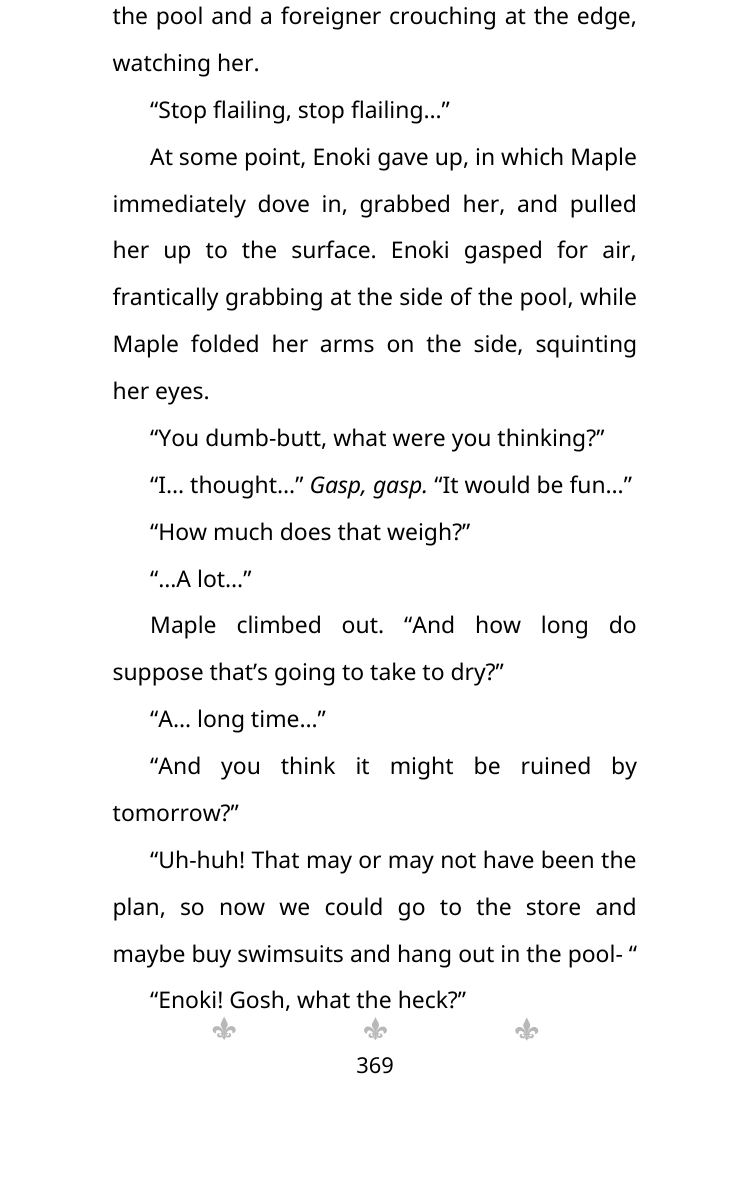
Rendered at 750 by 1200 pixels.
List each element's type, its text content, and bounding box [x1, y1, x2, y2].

text “Uh-huh! That may or may not have been the plan, so now we could go to the store and maybe buy swimsuits and hang out in the pool- “ [112, 844, 637, 969]
text “Stop flailing, stop flailing…” [112, 94, 637, 125]
text “A… long time…” [112, 703, 637, 734]
text “I… thought…” Gasp, gasp. “It would be fun…” [112, 469, 637, 500]
text “Enoki! Gosh, what the heck?” [112, 984, 637, 1016]
text “And you think it might be ruined by tomorrow?” [112, 750, 637, 828]
text At some point, Enoki gave up, in which Maple immediately dove in, grabbed her, and pulled her up to the surface. Enoki gasped for air, frantically grabbing at the side of the pool, while Maple folded her arms on the side, squinting her eyes. [112, 141, 637, 406]
text “You dumb-butt, what were you thinking?” [112, 422, 637, 453]
text “How much does that weigh?” [112, 516, 637, 547]
text the pool and a foreigner crouching at the edge, watching her. [112, 0, 637, 78]
text Maple climbed out. “And how long do suppose that’s going to take to dry?” [112, 609, 637, 687]
text “…A lot…” [112, 562, 637, 594]
